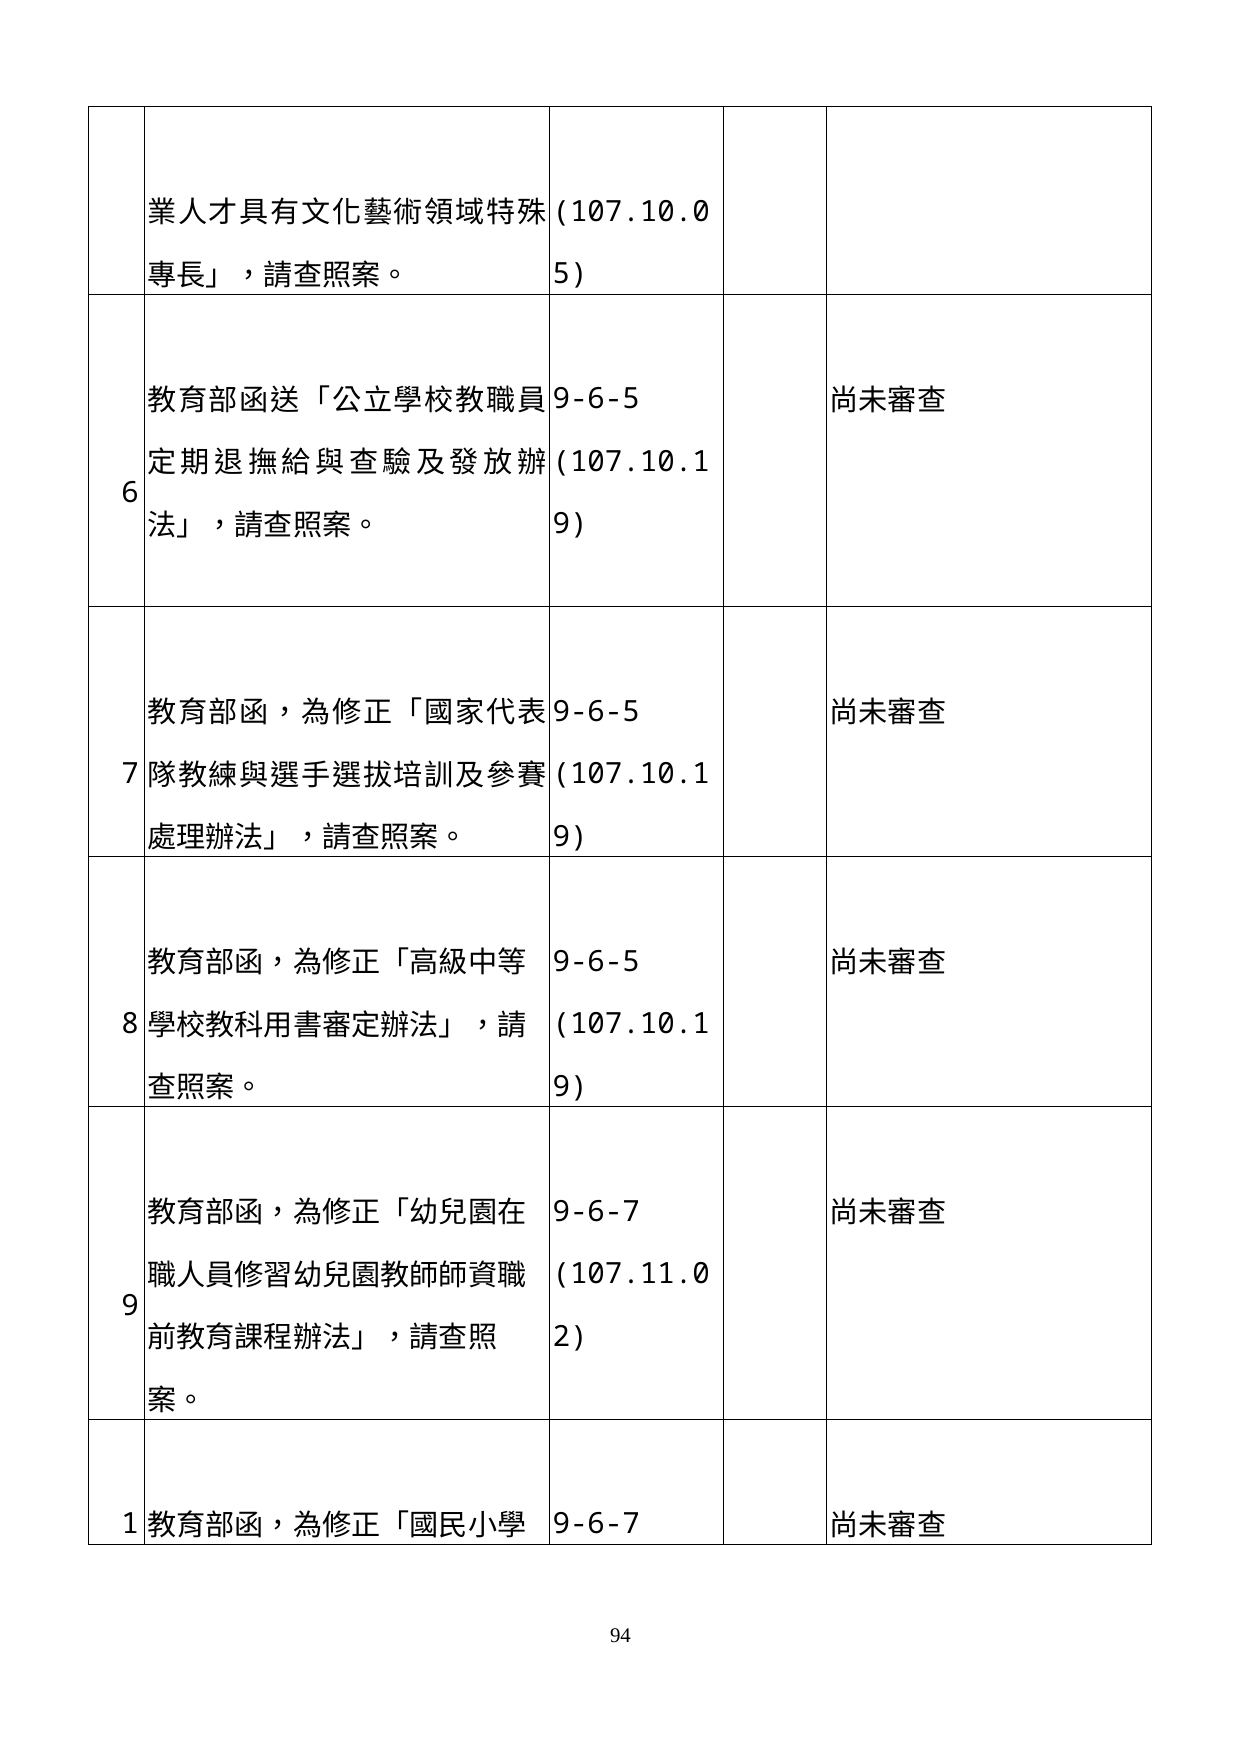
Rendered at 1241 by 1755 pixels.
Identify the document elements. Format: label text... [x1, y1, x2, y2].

table_cell 教育部函送「公立學校教職員定期退撫給與查驗及發放辦法」，請查照案。 [145, 295, 549, 606]
table_cell [724, 107, 826, 293]
table_cell 尚未審查 [827, 607, 1151, 856]
table_cell 業人才具有文化藝術領域特殊專長」，請查照案。 [145, 107, 549, 293]
table_cell [89, 107, 144, 293]
table_cell [724, 1107, 826, 1418]
table_cell [89, 1420, 144, 1543]
table_cell [89, 607, 144, 856]
table_cell 教育部函，為修正「國民小學 [145, 1420, 549, 1543]
table_cell [724, 295, 826, 606]
table_cell [724, 857, 826, 1106]
table_cell [89, 295, 144, 606]
table_cell 尚未審查 [827, 295, 1151, 606]
table_cell [827, 107, 1151, 293]
table_cell 教育部函，為修正「高級中等學校教科用書審定辦法」，請查照案。 [145, 857, 549, 1106]
table_cell (107.10.05) [550, 107, 723, 293]
table_cell 9-6-5 (107.10.19) [550, 607, 723, 856]
table_cell 教育部函，為修正「國家代表隊教練與選手選拔培訓及參賽處理辦法」，請查照案。 [145, 607, 549, 856]
table_cell 9-6-5 (107.10.19) [550, 295, 723, 606]
table_cell [89, 857, 144, 1106]
table_cell 9-6-5 (107.10.19) [550, 857, 723, 1106]
table_cell 9-6-7 (107.11.02) [550, 1107, 723, 1418]
table_cell 尚未審查 [827, 1107, 1151, 1418]
table_cell [89, 1107, 144, 1418]
table_cell [724, 1420, 826, 1543]
table_cell 尚未審查 [827, 857, 1151, 1106]
table_cell 9-6-7 [550, 1420, 723, 1543]
table_cell 尚未審查 [827, 1420, 1151, 1543]
table_cell [724, 607, 826, 856]
table_cell 教育部函，為修正「幼兒園在職人員修習幼兒園教師師資職前教育課程辦法」，請查照案。 [145, 1107, 549, 1418]
